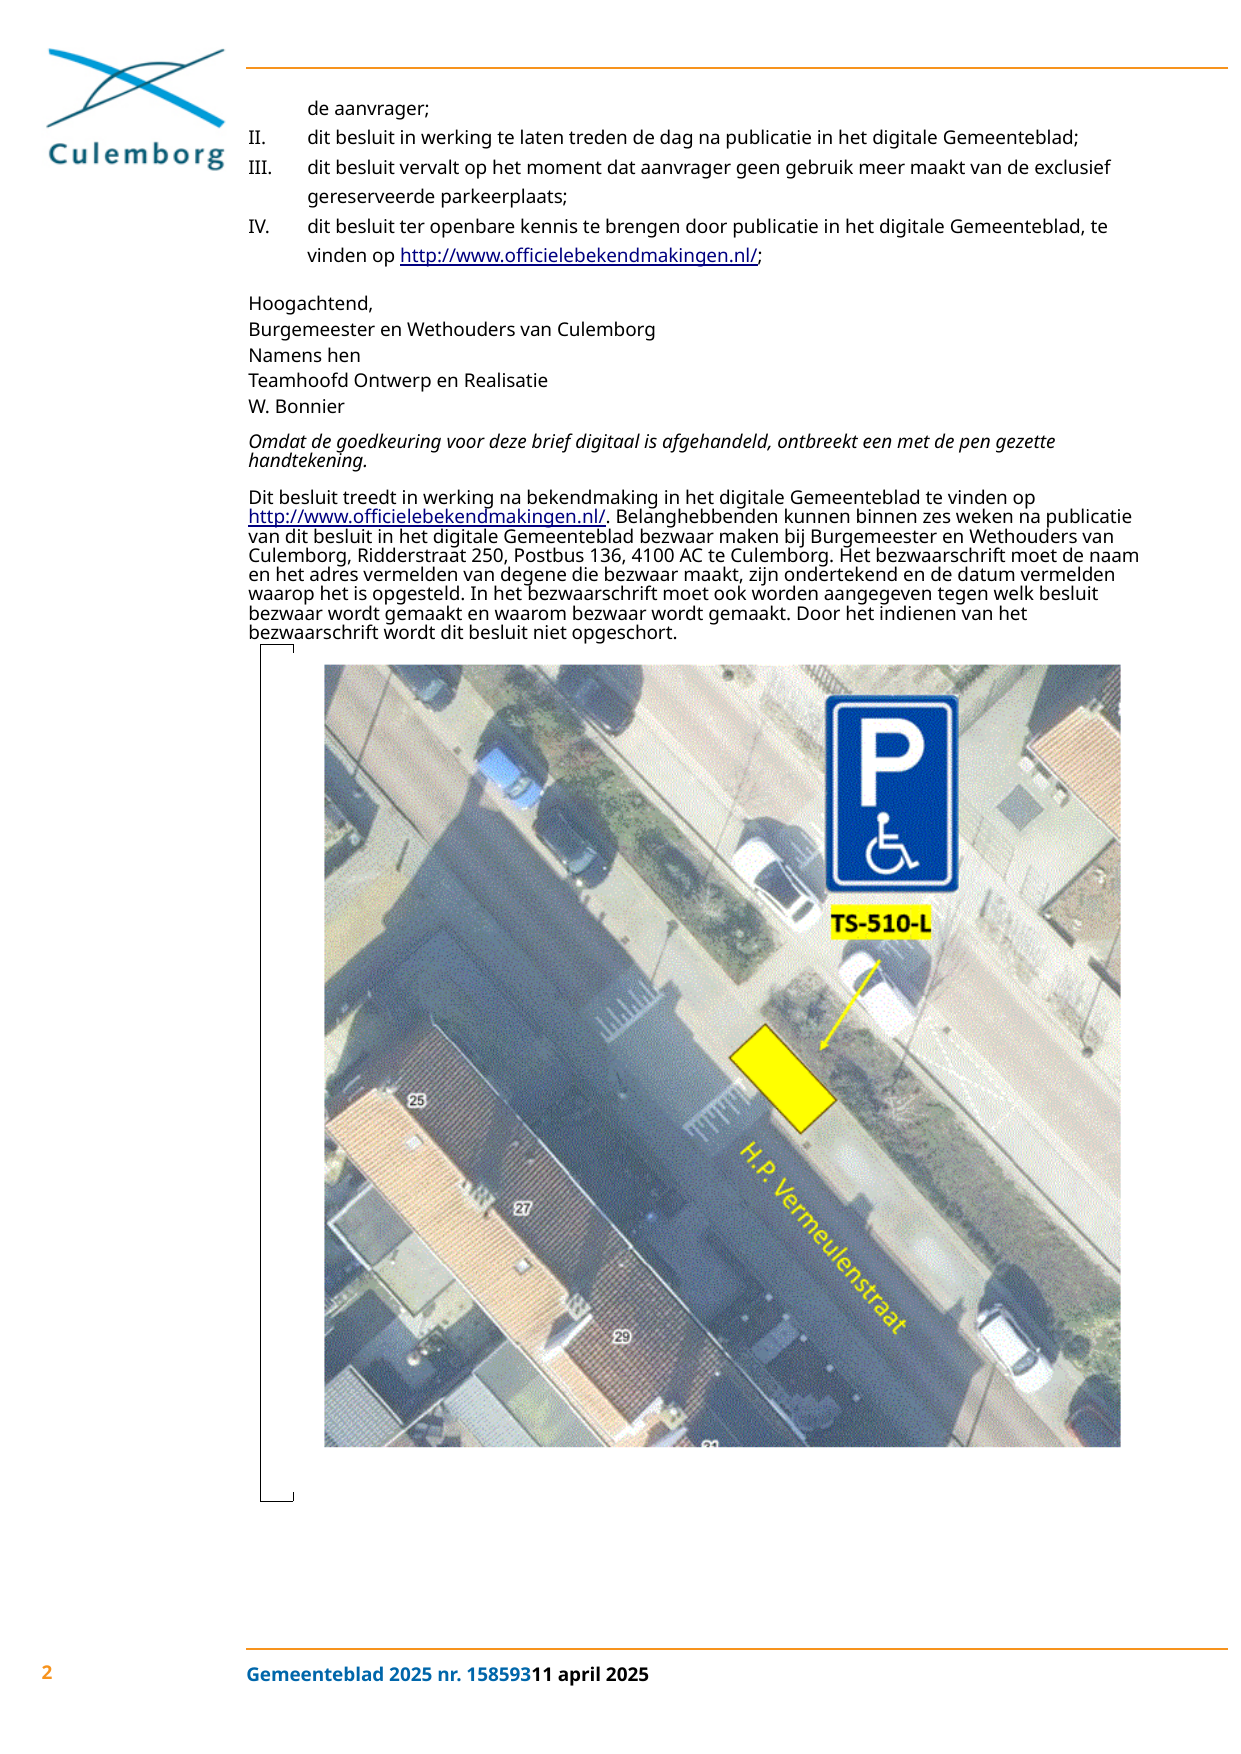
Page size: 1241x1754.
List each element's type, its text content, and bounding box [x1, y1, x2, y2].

text Namens hen [248, 342, 1152, 368]
text Hoogachtend, [248, 291, 1152, 316]
list dit besluit vervalt op het moment dat aanvrager geen gebruik meer maakt van de exclusief gereserveerde parkeerplaats; [248, 154, 1152, 209]
picture [41, 47, 231, 172]
list de aanvrager; [248, 95, 1152, 121]
text Burgemeester en Wethouders van Culemborg [248, 316, 1152, 342]
text Teamhoofd Ontwerp en Realisatie [248, 368, 1152, 393]
picture [268, 653, 1155, 1492]
text Dit besluit treedt in werking na bekendmaking in het digitale Gemeenteblad te vinden op http://www.officielebekendmakingen.nl/. Belanghebbenden kunnen binnen zes weken na publicatie van dit besluit in het digitale Gemeenteblad bezwaar maken bij Burgemeester en Wethouders van Culemborg, Ridderstraat 250, Postbus 136, 4100 AC te Culemborg. Het bezwaarschrift moet de naam en het adres vermelden van degene die bezwaar maakt, zijn ondertekend en de datum vermelden waarop het is opgesteld. In het bezwaarschrift moet ook worden aangegeven tegen welk besluit bezwaar wordt gemaakt en waarom bezwaar wordt gemaakt. Door het indienen van het bezwaarschrift wordt dit besluit niet opgeschort. [248, 489, 1152, 643]
text Omdat de goedkeuring voor deze brief digitaal is afgehandeld, ontbreekt een met de pen gezette handtekening. [248, 433, 1152, 471]
list dit besluit ter openbare kennis te brengen door publicatie in het digitale Gemeenteblad, te vinden op http://www.officielebekendmakingen.nl/; [248, 213, 1152, 268]
list dit besluit in werking te laten treden de dag na publicatie in het digitale Gemeenteblad; [248, 124, 1152, 150]
text W. Bonnier [248, 393, 1152, 419]
